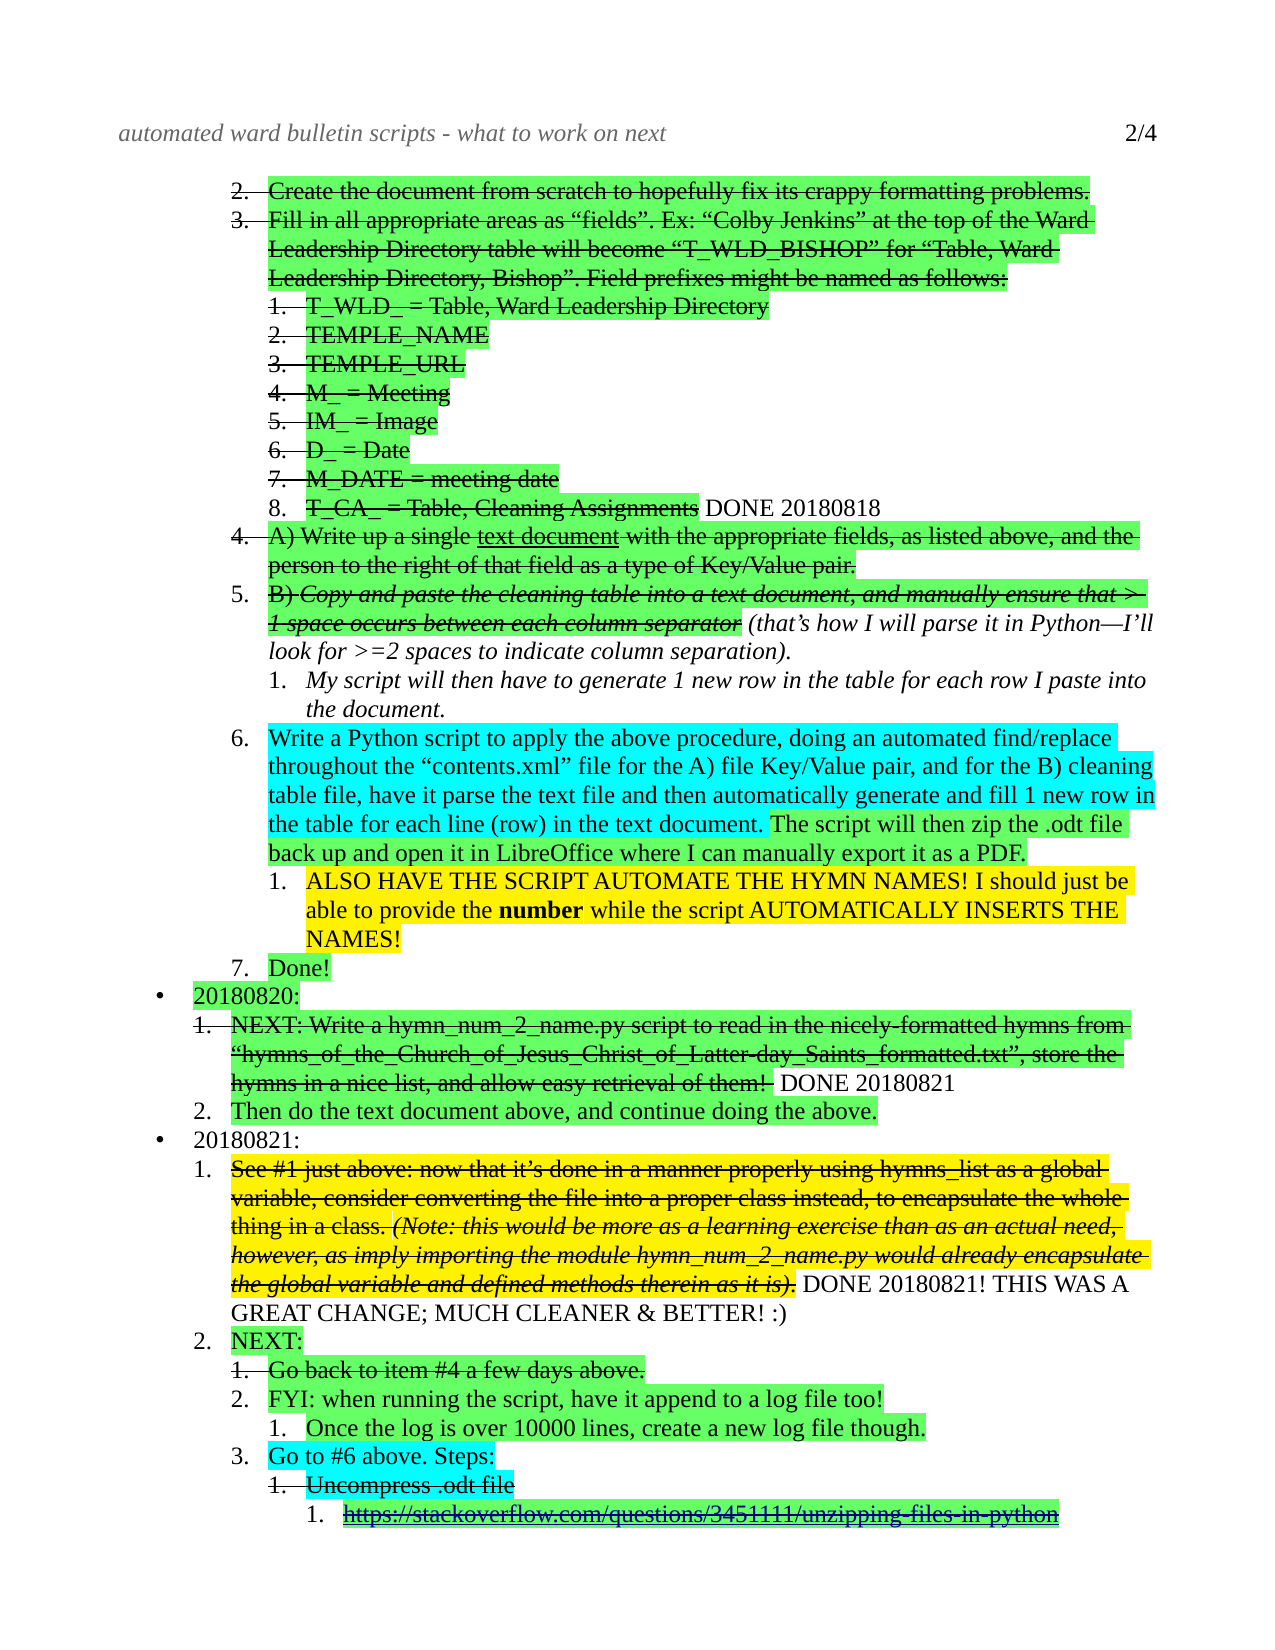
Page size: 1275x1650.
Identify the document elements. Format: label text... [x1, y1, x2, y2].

list A) Write up a single text document with the appropriate fields, as listed above, and the person to the right of that field as a type of Key/Value pair. [231, 521, 1157, 579]
list TEMPLE_NAME [268, 320, 1157, 349]
list T_CA_ = Table, Cleaning Assignments DONE 20180818 [268, 493, 1157, 521]
list NEXT: [193, 1326, 1157, 1355]
list Go back to item #4 a few days above. [231, 1355, 1157, 1384]
list Write a Python script to apply the above procedure, doing an automated find/replace throughout the “contents.xml” file for the A) file Key/Value pair, and for the B) cleaning table file, have it parse the text file and then automatically generate and fill 1 new row in the table for each line (row) in the text document. The script will then zip the .odt file back up and open it in LibreOffice where I can manually export it as a PDF. [231, 723, 1157, 866]
list T_WLD_ = Table, Ward Leadership Directory [268, 291, 1157, 320]
list M_ = Meeting [268, 378, 1157, 406]
list Uncompress .odt file [268, 1470, 1157, 1499]
list 20180820: [156, 981, 1157, 1010]
list NEXT: Write a hymn_num_2_name.py script to read in the nicely-formatted hymns from “hymns_of_the_Church_of_Jesus_Christ_of_Latter-day_Saints_formatted.txt”, store the hymns in a nice list, and allow easy retrieval of them! DONE 20180821 [193, 1010, 1157, 1096]
list FYI: when running the script, have it append to a log file too! [231, 1384, 1157, 1413]
list 20180821: [156, 1125, 1157, 1154]
list See #1 just above: now that it’s done in a manner properly using hymns_list as a global variable, consider converting the file into a proper class instead, to encapsulate the whole thing in a class. (Note: this would be more as a learning exercise than as an actual need, however, as imply importing the module hymn_num_2_name.py would already encapsulate the global variable and defined methods therein as it is). DONE 20180821! THIS WAS A GREAT CHANGE; MUCH CLEANER & BETTER! :) [193, 1154, 1157, 1326]
list TEMPLE_URL [268, 349, 1157, 378]
list Then do the text document above, and continue doing the above. [193, 1096, 1157, 1125]
list Done! [231, 953, 1157, 981]
list Create the document from scratch to hopefully fix its crappy formatting problems. [231, 176, 1157, 205]
list D_ = Date [268, 435, 1157, 464]
list Fill in all appropriate areas as “fields”. Ex: “Colby Jenkins” at the top of the Ward Leadership Directory table will become “T_WLD_BISHOP” for “Table, Ward Leadership Directory, Bishop”. Field prefixes might be named as follows: [231, 205, 1157, 291]
list IM_ = Image [268, 406, 1157, 435]
list M_DATE = meeting date [268, 464, 1157, 493]
list B) Copy and paste the cleaning table into a text document, and manually ensure that > 1 space occurs between each column separator (that’s how I will parse it in Python—I’ll look for >=2 spaces to indicate column separation). [231, 579, 1157, 665]
list https://stackoverflow.com/questions/3451111/unzipping-files-in-python [306, 1499, 1157, 1528]
list Once the log is over 10000 lines, create a new log file though. [268, 1413, 1157, 1441]
list ALSO HAVE THE SCRIPT AUTOMATE THE HYMN NAMES! I should just be able to provide the number while the script AUTOMATICALLY INSERTS THE NAMES! [268, 866, 1157, 953]
list Go to #6 above. Steps: [231, 1441, 1157, 1470]
list My script will then have to generate 1 new row in the table for each row I paste into the document. [268, 665, 1157, 723]
